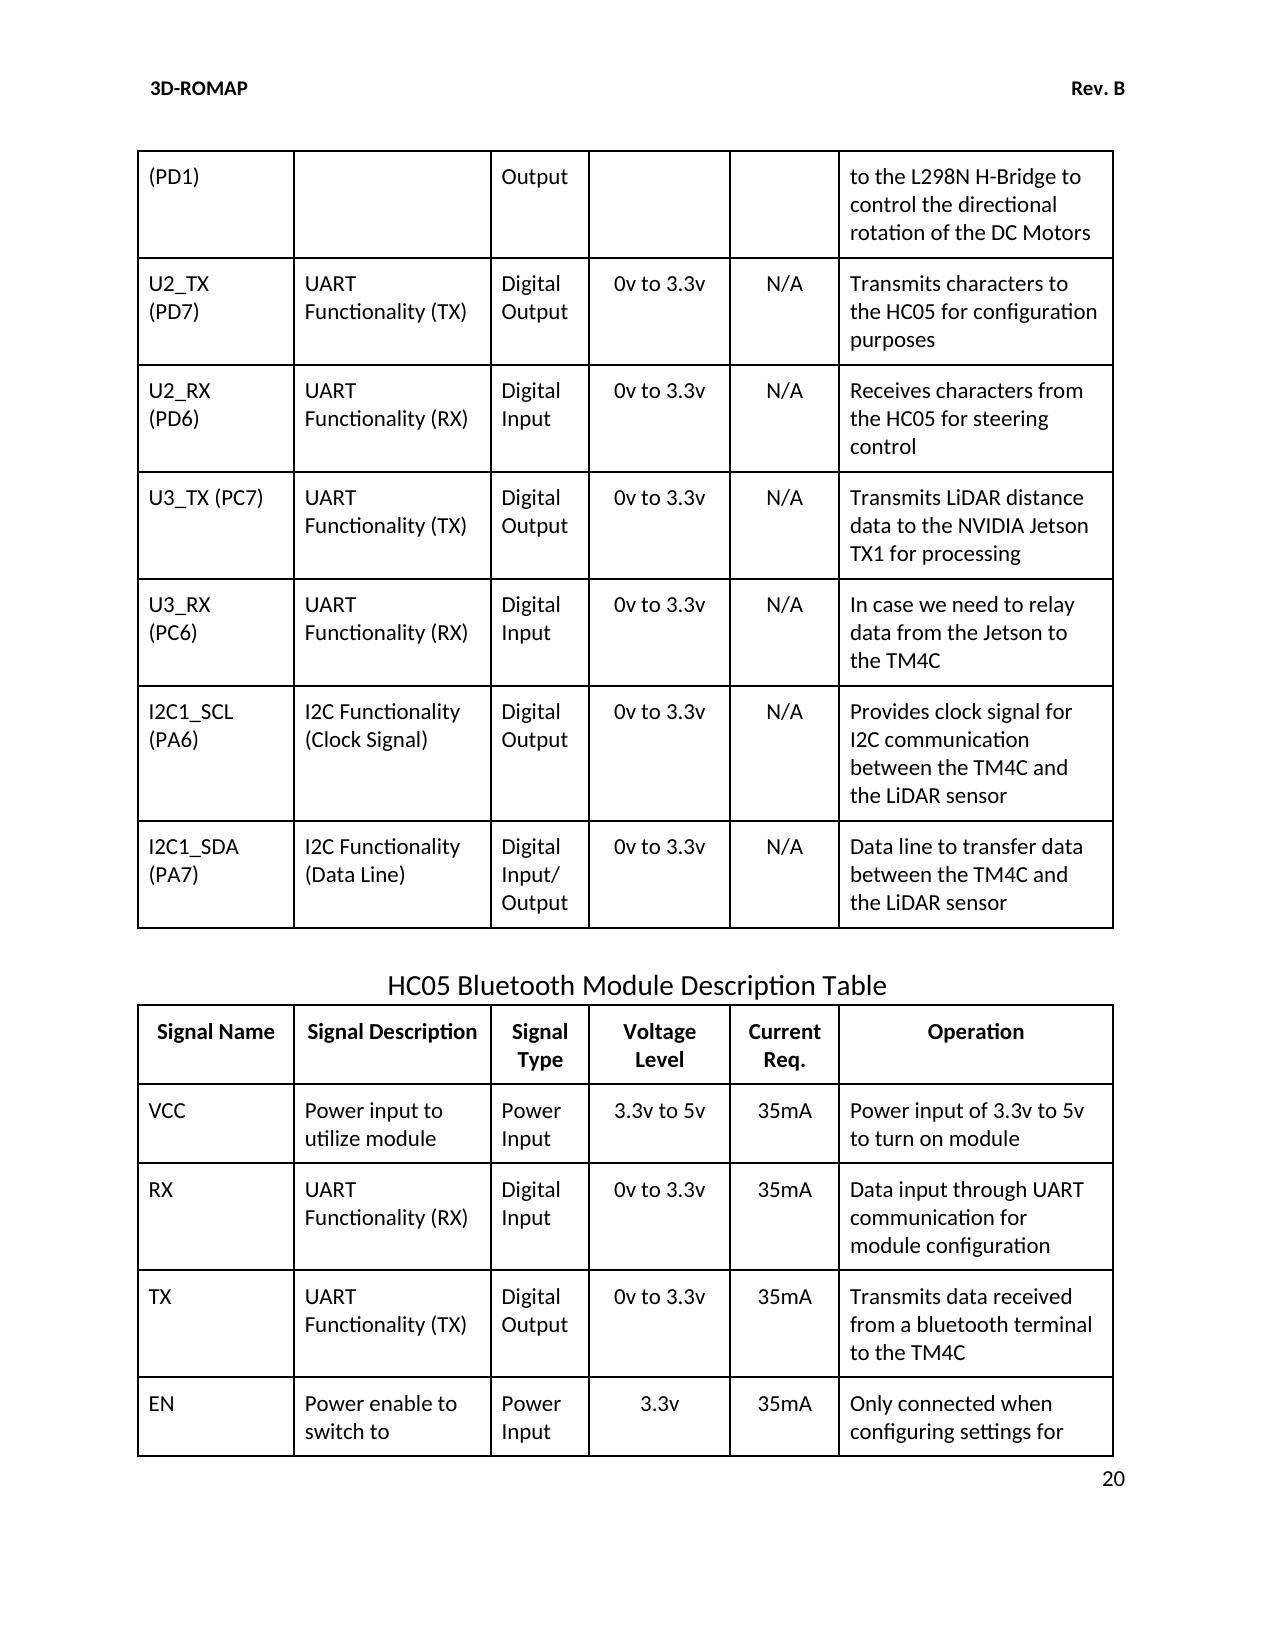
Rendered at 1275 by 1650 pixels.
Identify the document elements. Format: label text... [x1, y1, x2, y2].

table_cell UART Functionality (RX) [295, 580, 490, 685]
table_cell 35mA [731, 1164, 838, 1269]
table_cell N/A [731, 580, 838, 685]
table_cell N/A [731, 473, 838, 578]
table_cell U3_RX (PC6) [139, 580, 293, 685]
table_cell Transmits data received from a bluetooth terminal to the TM4C [840, 1271, 1112, 1376]
table_cell UART Functionality (RX) [295, 366, 490, 471]
text HC05 Bluetooth Module Description Table [150, 967, 1125, 1002]
table_cell N/A [731, 259, 838, 364]
table_cell (PD1) [139, 152, 293, 257]
table_cell Receives characters from the HC05 for steering control [840, 366, 1112, 471]
table_cell U2_TX (PD7) [139, 259, 293, 364]
table_cell 35mA [731, 1085, 838, 1162]
table_cell Power Input [492, 1378, 588, 1455]
table_cell Data line to transfer data between the TM4C and the LiDAR sensor [840, 822, 1112, 927]
table_cell 0v to 3.3v [590, 473, 729, 578]
table_header Signal Type [492, 1006, 588, 1083]
table_cell 3.3v to 5v [590, 1085, 729, 1162]
table_cell 0v to 3.3v [590, 366, 729, 471]
table_cell Power input to utilize module [295, 1085, 490, 1162]
table_cell 0v to 3.3v [590, 1164, 729, 1269]
table_cell Digital Input [492, 580, 588, 685]
table_cell [731, 152, 838, 257]
table_cell Power Input [492, 1085, 588, 1162]
table_cell N/A [731, 366, 838, 471]
table_cell 0v to 3.3v [590, 1271, 729, 1376]
table_cell Digital Input [492, 1164, 588, 1269]
table_cell UART Functionality (TX) [295, 1271, 490, 1376]
table_cell [590, 152, 729, 257]
table_cell 0v to 3.3v [590, 580, 729, 685]
table_cell UART Functionality (RX) [295, 1164, 490, 1269]
table_cell Digital Output [492, 687, 588, 820]
table_cell 0v to 3.3v [590, 259, 729, 364]
table_cell 3.3v [590, 1378, 729, 1455]
table_cell N/A [731, 822, 838, 927]
table_cell Transmits LiDAR distance data to the NVIDIA Jetson TX1 for processing [840, 473, 1112, 578]
table_cell to the L298N H-Bridge to control the directional rotation of the DC Motors [840, 152, 1112, 257]
table_cell [295, 152, 490, 257]
table_cell Power enable to switch to [295, 1378, 490, 1455]
table_cell Digital Output [492, 473, 588, 578]
table_cell Output [492, 152, 588, 257]
table_cell 35mA [731, 1378, 838, 1455]
table_cell I2C1_SCL (PA6) [139, 687, 293, 820]
table_cell N/A [731, 687, 838, 820]
table_cell Digital Output [492, 259, 588, 364]
table_cell In case we need to relay data from the Jetson to the TM4C [840, 580, 1112, 685]
table_cell I2C Functionality (Clock Signal) [295, 687, 490, 820]
table_cell U3_TX (PC7) [139, 473, 293, 578]
table_cell Only connected when configuring settings for [840, 1378, 1112, 1455]
table_cell Provides clock signal for I2C communication between the TM4C and the LiDAR sensor [840, 687, 1112, 820]
table_cell TX [139, 1271, 293, 1376]
table_header Voltage Level [590, 1006, 729, 1083]
table_cell UART Functionality (TX) [295, 473, 490, 578]
table_cell 0v to 3.3v [590, 687, 729, 820]
table_cell VCC [139, 1085, 293, 1162]
table_cell Digital Output [492, 1271, 588, 1376]
table_header Signal Description [295, 1006, 490, 1083]
table_cell Data input through UART communication for module configuration [840, 1164, 1112, 1269]
table_cell I2C1_SDA (PA7) [139, 822, 293, 927]
table_cell 0v to 3.3v [590, 822, 729, 927]
table_cell I2C Functionality (Data Line) [295, 822, 490, 927]
table_cell EN [139, 1378, 293, 1455]
table_cell Digital Input [492, 366, 588, 471]
table_header Current Req. [731, 1006, 838, 1083]
table_cell Digital Input/ Output [492, 822, 588, 927]
table_cell UART Functionality (TX) [295, 259, 490, 364]
table_header Operation [840, 1006, 1112, 1083]
table_cell Power input of 3.3v to 5v to turn on module [840, 1085, 1112, 1162]
table_cell Transmits characters to the HC05 for configuration purposes [840, 259, 1112, 364]
table_cell 35mA [731, 1271, 838, 1376]
table_header Signal Name [139, 1006, 293, 1083]
table_cell RX [139, 1164, 293, 1269]
table_cell U2_RX (PD6) [139, 366, 293, 471]
